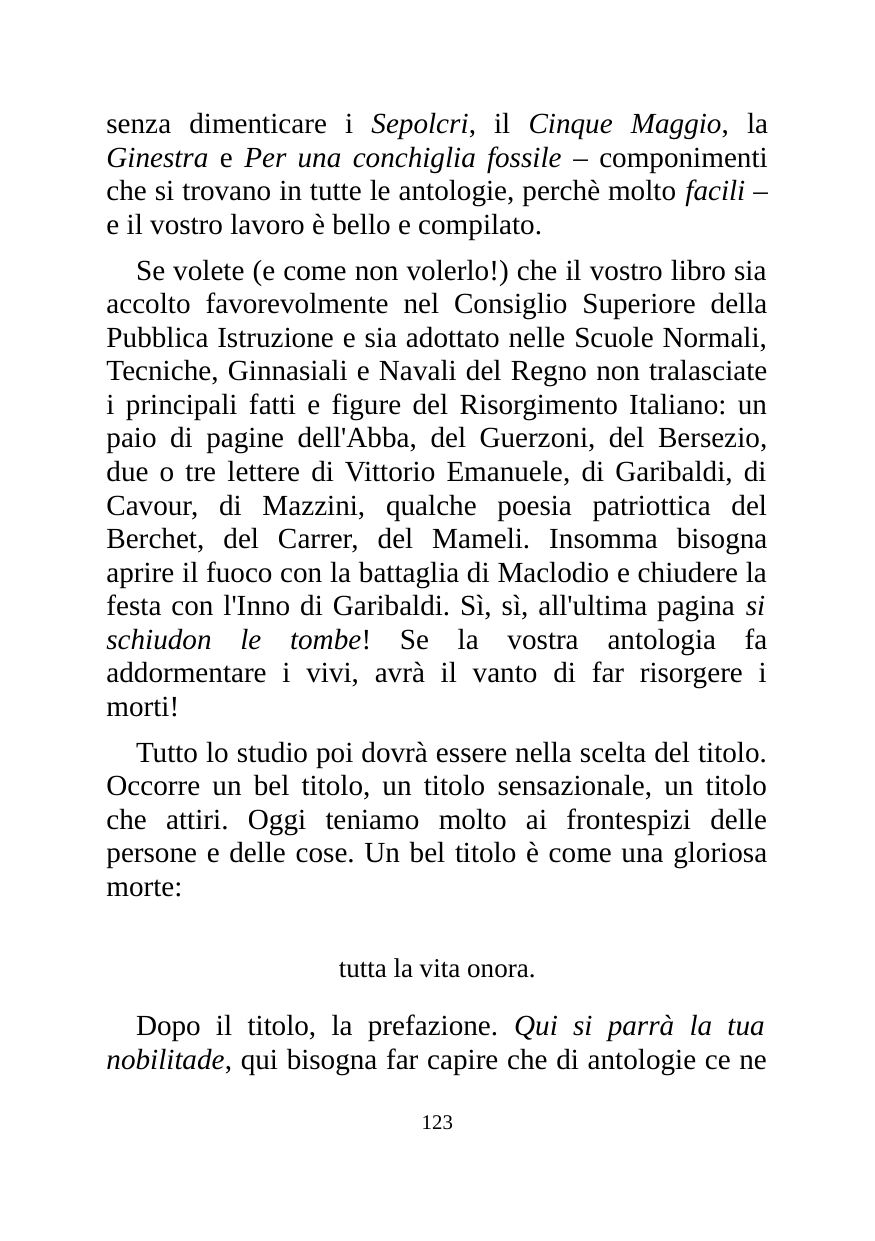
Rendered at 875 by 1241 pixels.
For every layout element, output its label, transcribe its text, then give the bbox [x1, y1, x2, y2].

text senza dimenticare i Sepolcri, il Cinque Maggio, la Ginestra e Per una conchiglia fossile – componimenti che si trovano in tutte le antologie, perchè molto facili – e il vostro lavoro è bello e compilato. [106, 106, 768, 240]
text tutta la vita onora. [106, 952, 768, 983]
text Se volete (e come non volerlo!) che il vostro libro sia accolto favorevolmente nel Consiglio Superiore della Pubblica Istruzione e sia adottato nelle Scuole Normali, Tecniche, Ginnasiali e Navali del Regno non tralasciate i principali fatti e figure del Risorgimento Italiano: un paio di pagine dell'Abba, del Guerzoni, del Bersezio, due o tre lettere di Vittorio Emanuele, di Garibaldi, di Cavour, di Mazzini, qualche poesia patriottica del Berchet, del Carrer, del Mameli. Insomma bisogna aprire il fuoco con la battaglia di Maclodio e chiudere la festa con l'Inno di Garibaldi. Sì, sì, all'ultima pagina si schiudon le tombe! Se la vostra antologia fa addormentare i vivi, avrà il vanto di far risorgere i morti! [106, 253, 768, 722]
text Tutto lo studio poi dovrà essere nella scelta del titolo. Occorre un bel titolo, un titolo sensazionale, un titolo che attiri. Oggi teniamo molto ai frontespizi delle persone e delle cose. Un bel titolo è come una gloriosa morte: [106, 735, 768, 903]
text Dopo il titolo, la prefazione. Qui si parrà la tua nobilitade, qui bisogna far capire che di antologie ce ne [106, 1008, 768, 1075]
